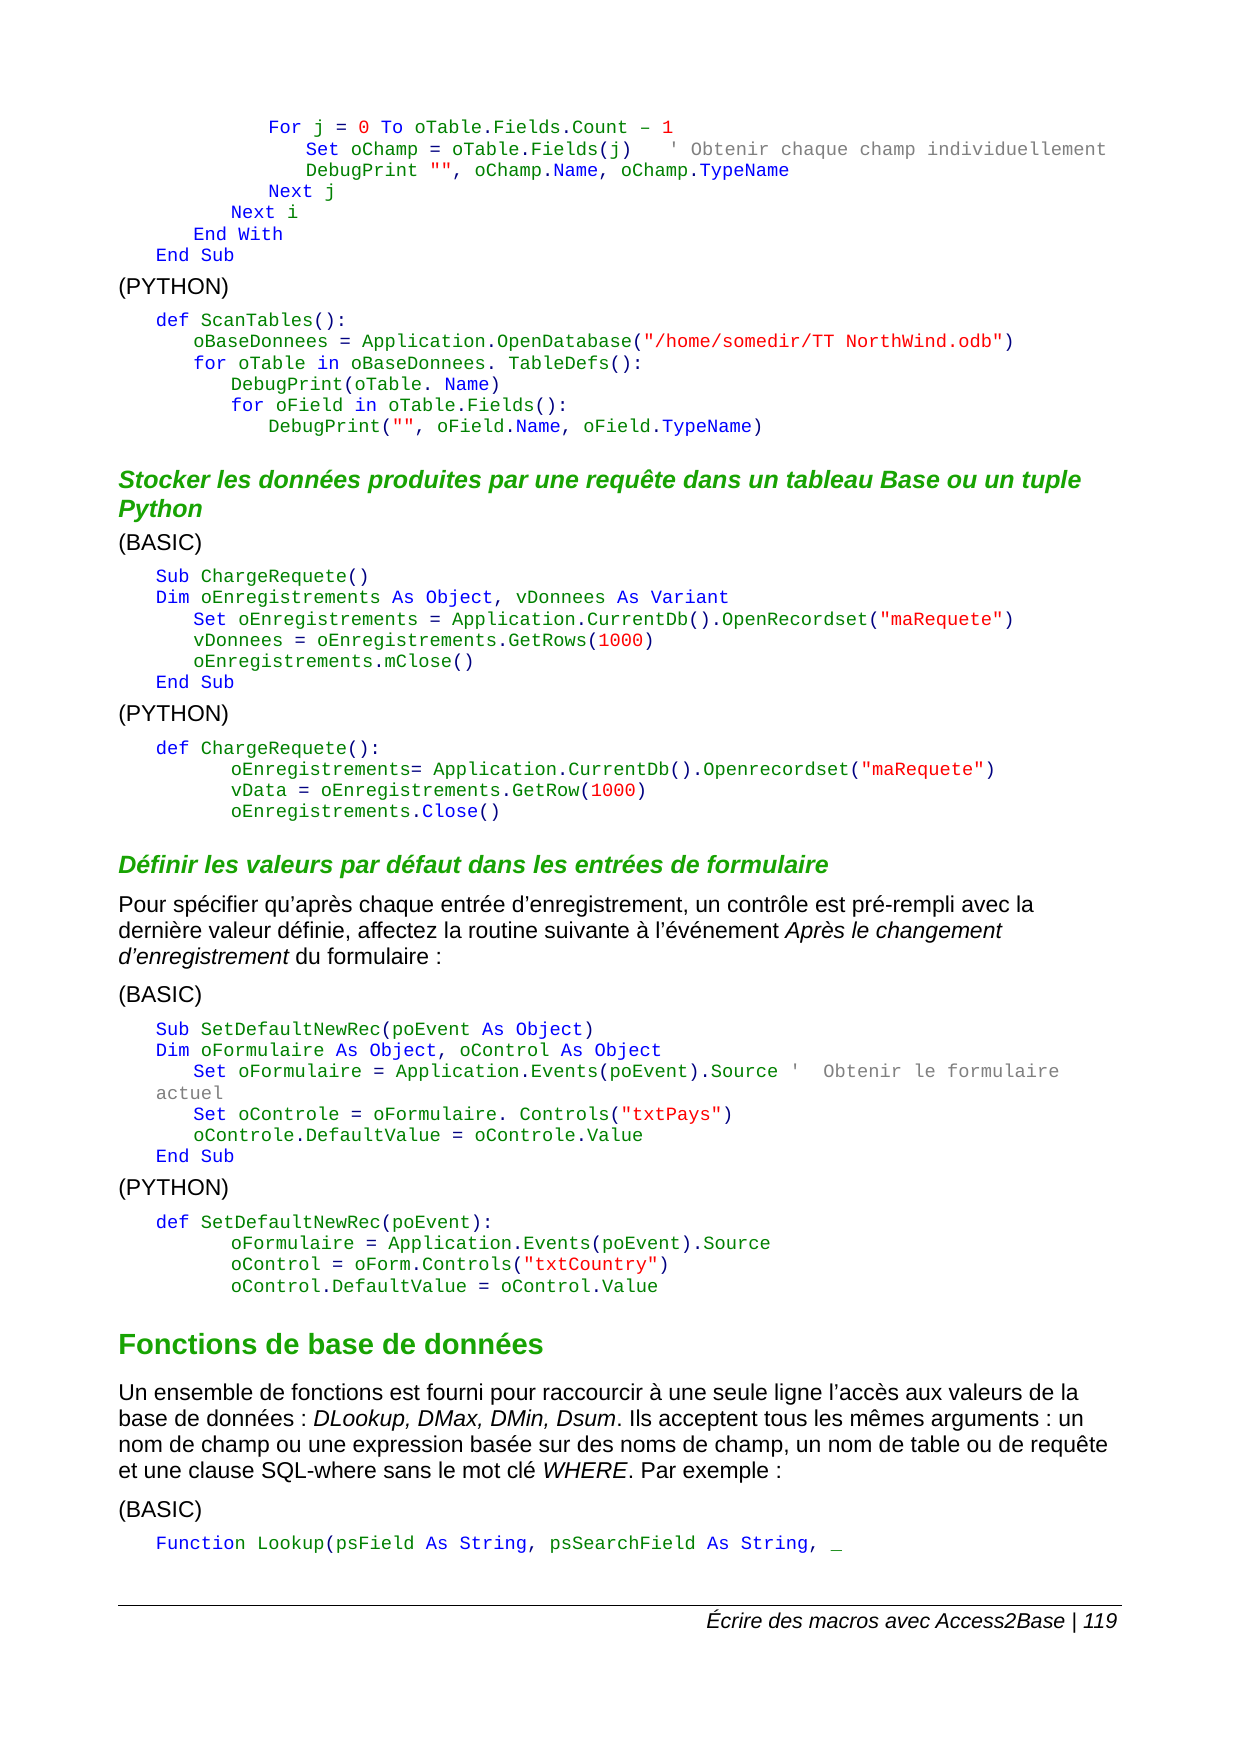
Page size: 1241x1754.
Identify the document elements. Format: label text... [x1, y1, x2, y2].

text Set oChamp = oTable.Fields(j) ' Obtenir chaque champ individuellement [156, 139, 1122, 161]
text (BASIC) [118, 528, 1122, 555]
text oFormulaire = Application.Events(poEvent).Source [156, 1234, 1122, 1255]
text def ScanTables(): [156, 311, 1122, 332]
text Dim oEnregistrements As Object, vDonnees As Variant [156, 588, 1122, 609]
text oBaseDonnees = Application.OpenDatabase("/home/somedir/TT NorthWind.odb") [156, 332, 1122, 353]
text Set oEnregistrements = Application.CurrentDb().OpenRecordset("maRequete") [156, 609, 1122, 631]
text Set oControle = oFormulaire. Controls("txtPays") [156, 1105, 1122, 1126]
subtitle Définir les valeurs par défaut dans les entrées de formulaire [118, 850, 1122, 879]
text DebugPrint "", oChamp.Name, oChamp.TypeName [156, 161, 1122, 182]
text def SetDefaultNewRec(poEvent): [156, 1213, 1122, 1234]
text Function Lookup(psField As String, psSearchField As String, _ [156, 1534, 1122, 1555]
text (PYTHON) [118, 273, 1122, 299]
text Sub ChargeRequete() [156, 567, 1122, 588]
text For j = 0 To oTable.Fields.Count – 1 [156, 118, 1122, 139]
text oEnregistrements= Application.CurrentDb().Openrecordset("maRequete") [156, 760, 1122, 781]
text (BASIC) [118, 1496, 1122, 1522]
text (BASIC) [118, 981, 1122, 1008]
text Dim oFormulaire As Object, oControl As Object [156, 1041, 1122, 1062]
subtitle Stocker les données produites par une requête dans un tableau Base ou un tuple Python [118, 465, 1122, 523]
subtitle Fonctions de base de données [118, 1327, 1122, 1361]
text End Sub [156, 246, 1122, 267]
text oControle.DefaultValue = oControle.Value [156, 1126, 1122, 1147]
text Pour spécifier qu’après chaque entrée d’enregistrement, un contrôle est pré-rempli avec la dernière valeur définie, affectez la routine suivante à l’événement Après le changement d’enregistrement du formulaire : [118, 891, 1122, 970]
text def ChargeRequete(): [156, 738, 1122, 760]
text oControl = oForm.Controls("txtCountry") [156, 1255, 1122, 1276]
text Next i [156, 203, 1122, 224]
text DebugPrint("", oField.Name, oField.TypeName) [156, 417, 1122, 438]
text (PYTHON) [118, 1174, 1122, 1201]
text Next j [156, 182, 1122, 203]
text (PYTHON) [118, 700, 1122, 727]
text End Sub [156, 1147, 1122, 1168]
text for oField in oTable.Fields(): [156, 396, 1122, 417]
text End Sub [156, 673, 1122, 694]
text for oTable in oBaseDonnees. TableDefs(): [156, 353, 1122, 375]
text End With [156, 224, 1122, 246]
text Un ensemble de fonctions est fourni pour raccourcir à une seule ligne l’accès aux valeurs de la base de données : DLookup, DMax, DMin, Dsum. Ils acceptent tous les mêmes arguments : un nom de champ ou une expression basée sur des noms de champ, un nom de table ou de requête et une clause SQL-where sans le mot clé WHERE. Par exemple : [118, 1378, 1122, 1484]
text DebugPrint(oTable. Name) [156, 375, 1122, 396]
text oEnregistrements.mClose() [156, 652, 1122, 673]
text oControl.DefaultValue = oControl.Value [156, 1276, 1122, 1298]
text vData = oEnregistrements.GetRow(1000) [156, 781, 1122, 802]
text oEnregistrements.Close() [156, 802, 1122, 823]
text Sub SetDefaultNewRec(poEvent As Object) [156, 1020, 1122, 1041]
text Set oFormulaire = Application.Events(poEvent).Source ' Obtenir le formulaire actuel [156, 1062, 1122, 1105]
text vDonnees = oEnregistrements.GetRows(1000) [156, 631, 1122, 652]
